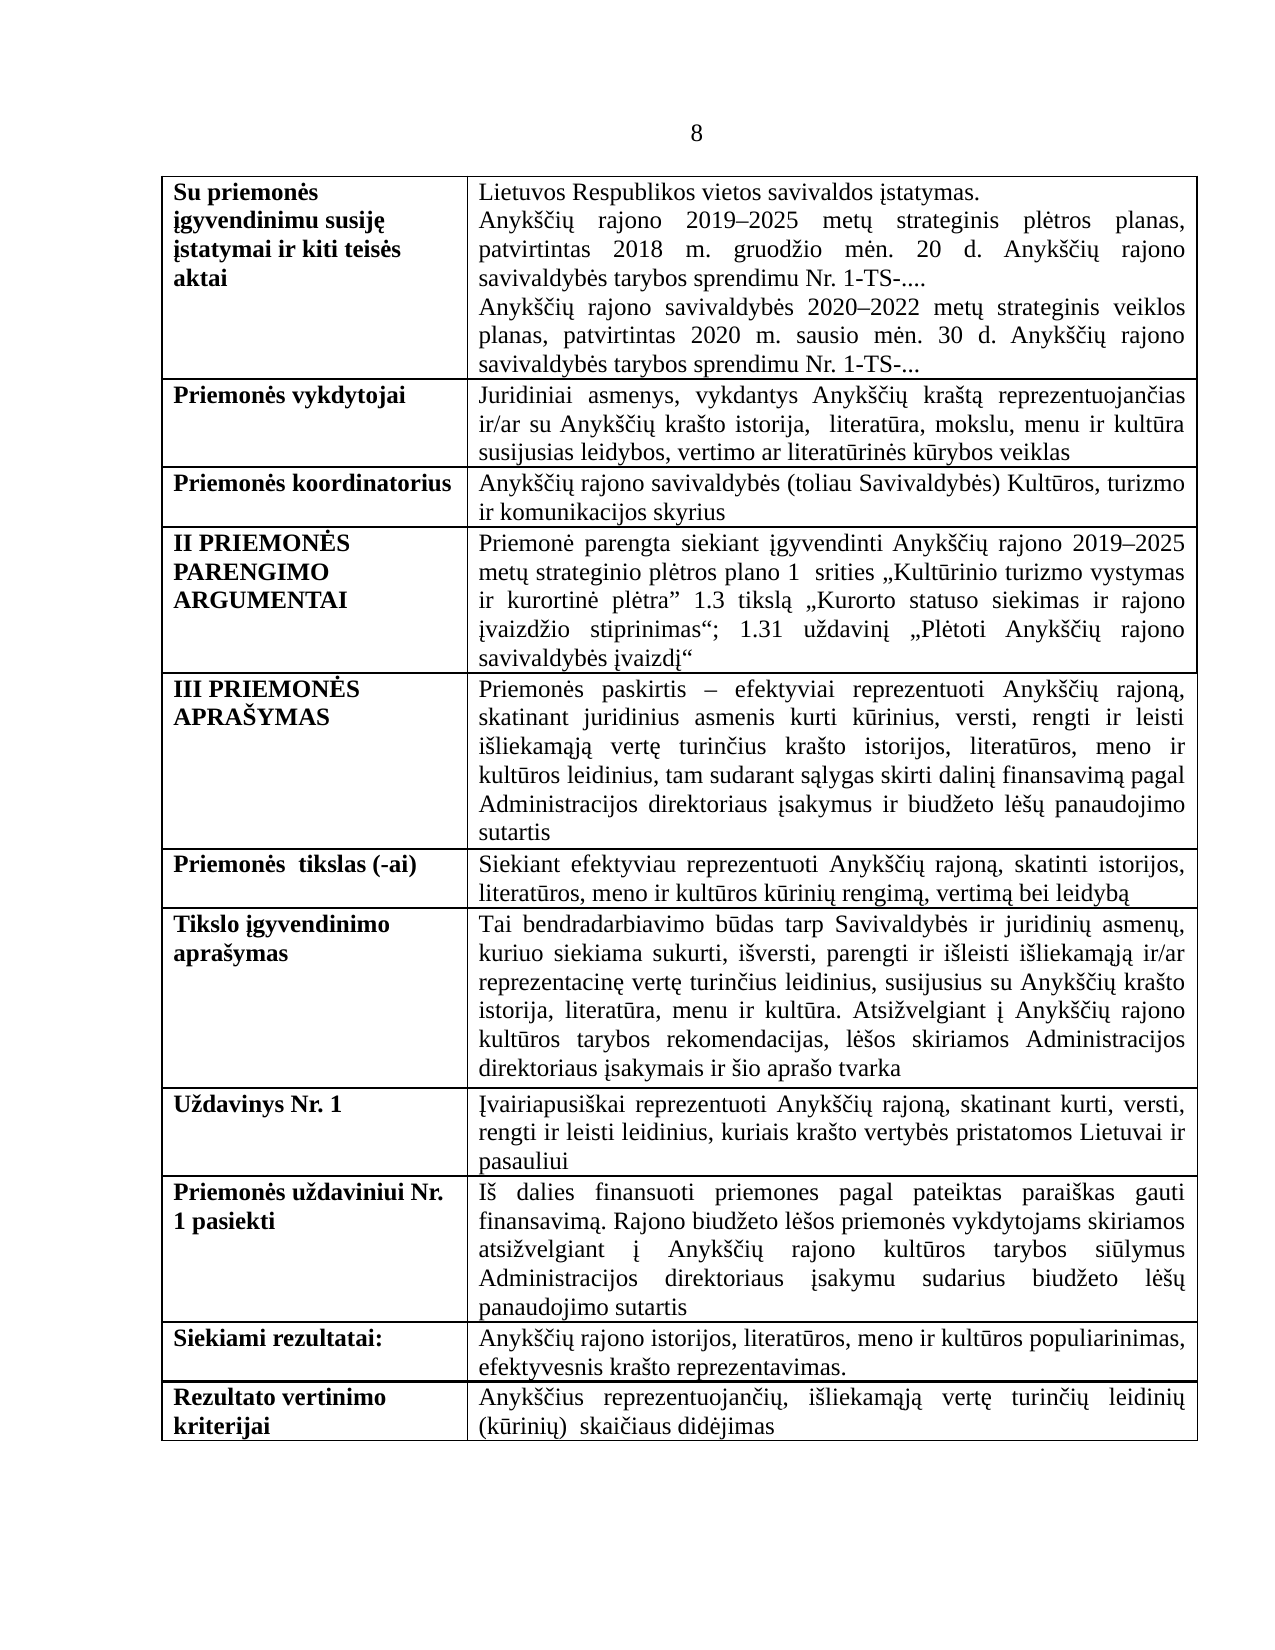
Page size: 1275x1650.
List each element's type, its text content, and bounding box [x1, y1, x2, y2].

table_cell Tai bendradarbiavimo būdas tarp Savivaldybės ir juridinių asmenų, kuriuo siekiama sukurti, išversti, parengti ir išleisti išliekamąją ir/ar reprezentacinę vertę turinčius leidinius, susijusius su Anykščių krašto istorija, literatūra, menu ir kultūra. Atsižvelgiant į Anykščių rajono kultūros tarybos rekomendacijas, lėšos skiriamos Administracijos direktoriaus įsakymais ir šio aprašo tvarka [468, 909, 1197, 1087]
table_cell Priemonės uždaviniui Nr. 1 pasiekti [163, 1177, 467, 1321]
table_cell Priemonės tikslas (-ai) [163, 850, 467, 907]
table_cell Uždavinys Nr. 1 [163, 1089, 467, 1175]
table_cell Įvairiapusiškai reprezentuoti Anykščių rajoną, skatinant kurti, versti, rengti ir leisti leidinius, kuriais krašto vertybės pristatomos Lietuvai ir pasauliui [468, 1089, 1197, 1175]
table_cell Priemonės paskirtis – efektyviai reprezentuoti Anykščių rajoną, skatinant juridinius asmenis kurti kūrinius, versti, rengti ir leisti išliekamąją vertę turinčius krašto istorijos, literatūros, meno ir kultūros leidinius, tam sudarant sąlygas skirti dalinį finansavimą pagal Administracijos direktoriaus įsakymus ir biudžeto lėšų panaudojimo sutartis [468, 674, 1197, 847]
table_cell Rezultato vertinimo kriterijai [163, 1383, 467, 1440]
table_cell Anykščių rajono savivaldybės (toliau Savivaldybės) Kultūros, turizmo ir komunikacijos skyrius [468, 468, 1196, 526]
table_cell Priemonė parengta siekiant įgyvendinti Anykščių rajono 2019–2025 metų strateginio plėtros plano 1 srities „Kultūrinio turizmo vystymas ir kurortinė plėtraˮ 1.3 tikslą „Kurorto statuso siekimas ir rajono įvaizdžio stiprinimas“; 1.31 uždavinį „Plėtoti Anykščių rajono savivaldybės įvaizdį“ [468, 528, 1196, 672]
table_cell Iš dalies finansuoti priemones pagal pateiktas paraiškas gauti finansavimą. Rajono biudžeto lėšos priemonės vykdytojams skiriamos atsižvelgiant į Anykščių rajono kultūros tarybos siūlymus Administracijos direktoriaus įsakymu sudarius biudžeto lėšų panaudojimo sutartis [468, 1177, 1197, 1321]
table_cell Priemonės koordinatorius [163, 468, 467, 526]
table_cell Siekiami rezultatai: [163, 1323, 467, 1380]
table_cell Su priemonės įgyvendinimu susiję įstatymai ir kiti teisės aktai [163, 177, 467, 378]
table_cell Siekiant efektyviau reprezentuoti Anykščių rajoną, skatinti istorijos, literatūros, meno ir kultūros kūrinių rengimą, vertimą bei leidybą [468, 850, 1197, 907]
table_cell Tikslo įgyvendinimo aprašymas [163, 909, 467, 1087]
table_cell Juridiniai asmenys, vykdantys Anykščių kraštą reprezentuojančias ir/ar su Anykščių krašto istorija, literatūra, mokslu, menu ir kultūra susijusias leidybos, vertimo ar literatūrinės kūrybos veiklas [468, 380, 1196, 466]
table_cell Anykščius reprezentuojančių, išliekamąją vertę turinčių leidinių (kūrinių) skaičiaus didėjimas [468, 1383, 1197, 1440]
table_cell III PRIEMONĖS APRAŠYMAS [163, 674, 467, 847]
table_cell Lietuvos Respublikos vietos savivaldos įstatymas. Anykščių rajono 2019–2025 metų strateginis plėtros planas, patvirtintas 2018 m. gruodžio mėn. 20 d. Anykščių rajono savivaldybės tarybos sprendimu Nr. 1-TS-.... Anykščių rajono savivaldybės 2020–2022 metų strateginis veiklos planas, patvirtintas 2020 m. sausio mėn. 30 d. Anykščių rajono savivaldybės tarybos sprendimu Nr. 1-TS-... [468, 177, 1196, 378]
table_cell II PRIEMONĖS PARENGIMO ARGUMENTAI [163, 528, 467, 672]
table_cell Anykščių rajono istorijos, literatūros, meno ir kultūros populiarinimas, efektyvesnis krašto reprezentavimas. [468, 1323, 1197, 1380]
table_cell Priemonės vykdytojai [163, 380, 467, 466]
